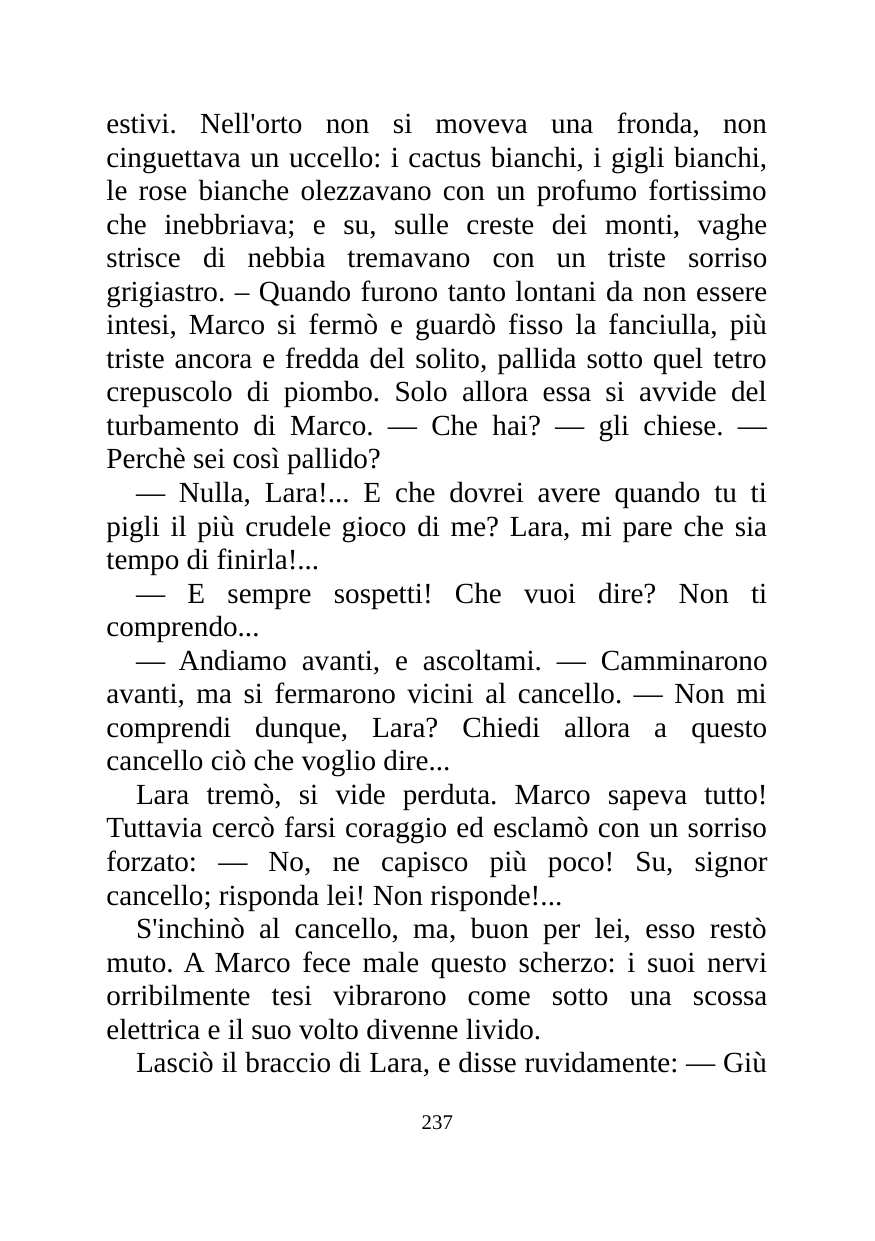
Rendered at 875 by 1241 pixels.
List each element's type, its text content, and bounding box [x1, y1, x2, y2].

text — Andiamo avanti, e ascoltami. — Camminarono avanti, ma si fermarono vicini al cancello. — Non mi comprendi dunque, Lara? Chiedi allora a questo cancello ciò che voglio dire... [106, 643, 768, 777]
text S'inchinò al cancello, ma, buon per lei, esso restò muto. A Marco fece male questo scherzo: i suoi nervi orribilmente tesi vibrarono come sotto una scossa elettrica e il suo volto divenne livido. [106, 911, 768, 1045]
text Lasciò il braccio di Lara, e disse ruvidamente: — Giù [106, 1045, 768, 1079]
text Lara tremò, si vide perduta. Marco sapeva tutto! Tuttavia cercò farsi coraggio ed esclamò con un sorriso forzato: — No, ne capisco più poco! Su, signor cancello; risponda lei! Non risponde!... [106, 777, 768, 911]
text estivi. Nell'orto non si moveva una fronda, non cinguettava un uccello: i cactus bianchi, i gigli bianchi, le rose bianche olezzavano con un profumo fortissimo che inebbriava; e su, sulle creste dei monti, vaghe strisce di nebbia tremavano con un triste sorriso grigiastro. – Quando furono tanto lontani da non essere intesi, Marco si fermò e guardò fisso la fanciulla, più triste ancora e fredda del solito, pallida sotto quel tetro crepuscolo di piombo. Solo allora essa si avvide del turbamento di Marco. — Che hai? — gli chiese. — Perchè sei così pallido? [106, 106, 768, 475]
text — E sempre sospetti! Che vuoi dire? Non ti comprendo... [106, 576, 768, 643]
text — Nulla, Lara!... E che dovrei avere quando tu ti pigli il più crudele gioco di me? Lara, mi pare che sia tempo di finirla!... [106, 475, 768, 576]
